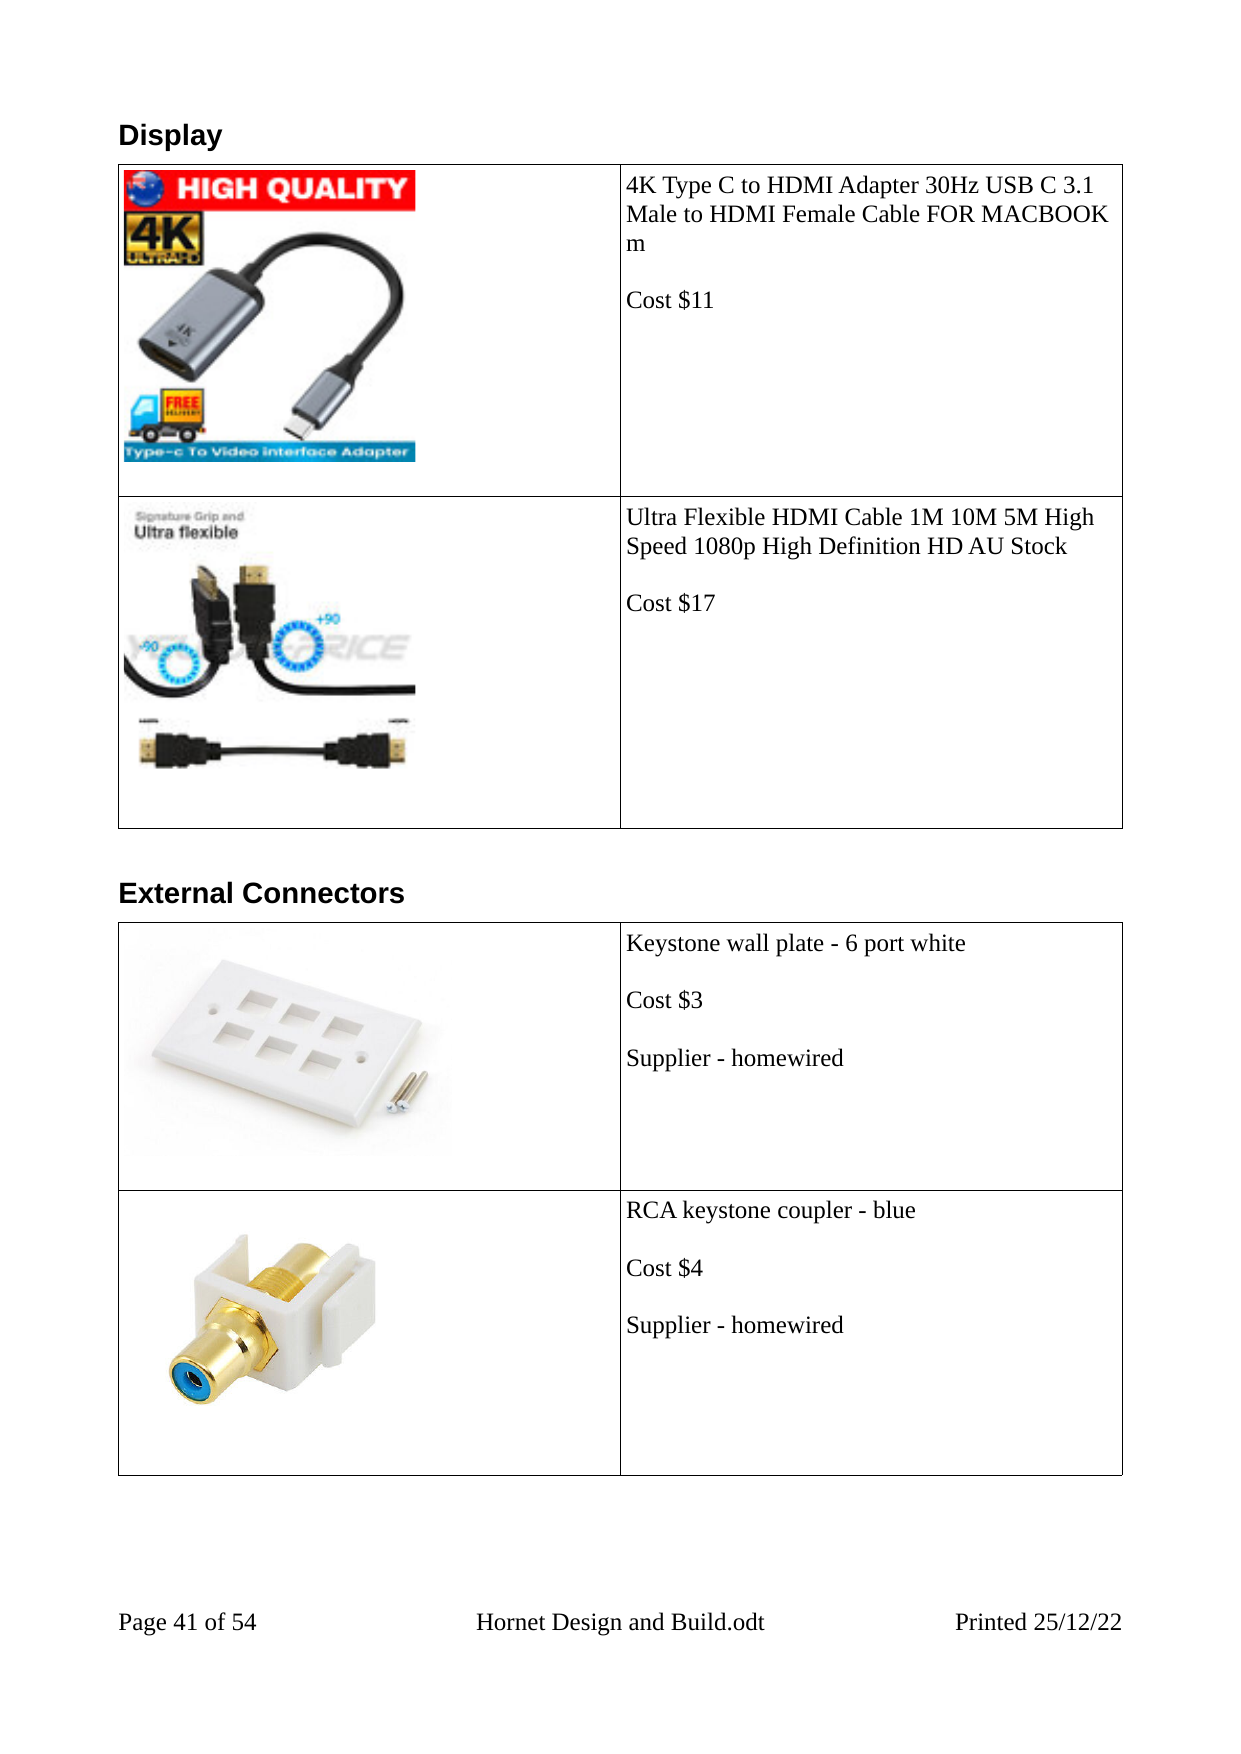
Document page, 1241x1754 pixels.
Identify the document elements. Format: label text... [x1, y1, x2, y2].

picture [211, 447, 258, 457]
picture [123, 928, 453, 1156]
picture [188, 447, 208, 457]
table_cell RCA keystone coupler - blue Cost $4 Supplier - homewired [621, 1191, 1122, 1474]
picture [123, 170, 416, 462]
table_cell Ultra Flexible HDMI Cable 1M 10M 5M High Speed 1080p High Definition HD AU Stock Cost $17 [621, 497, 1122, 828]
subtitle Display [118, 118, 1122, 152]
table_header Keystone wall plate - 6 port white Cost $3 Supplier - homewired [621, 923, 1122, 1190]
table_header [119, 165, 620, 496]
table_header 4K Type C to HDMI Adapter 30Hz USB C 3.1 Male to HDMI Female Cable FOR MACBOOK m Cost $11 [621, 165, 1122, 496]
table_cell [119, 497, 620, 828]
picture [123, 1195, 423, 1441]
table_cell [119, 1191, 620, 1474]
picture [263, 447, 337, 457]
subtitle External Connectors [118, 876, 1122, 910]
table_header [119, 923, 620, 1190]
picture [341, 447, 408, 459]
picture [123, 502, 416, 794]
